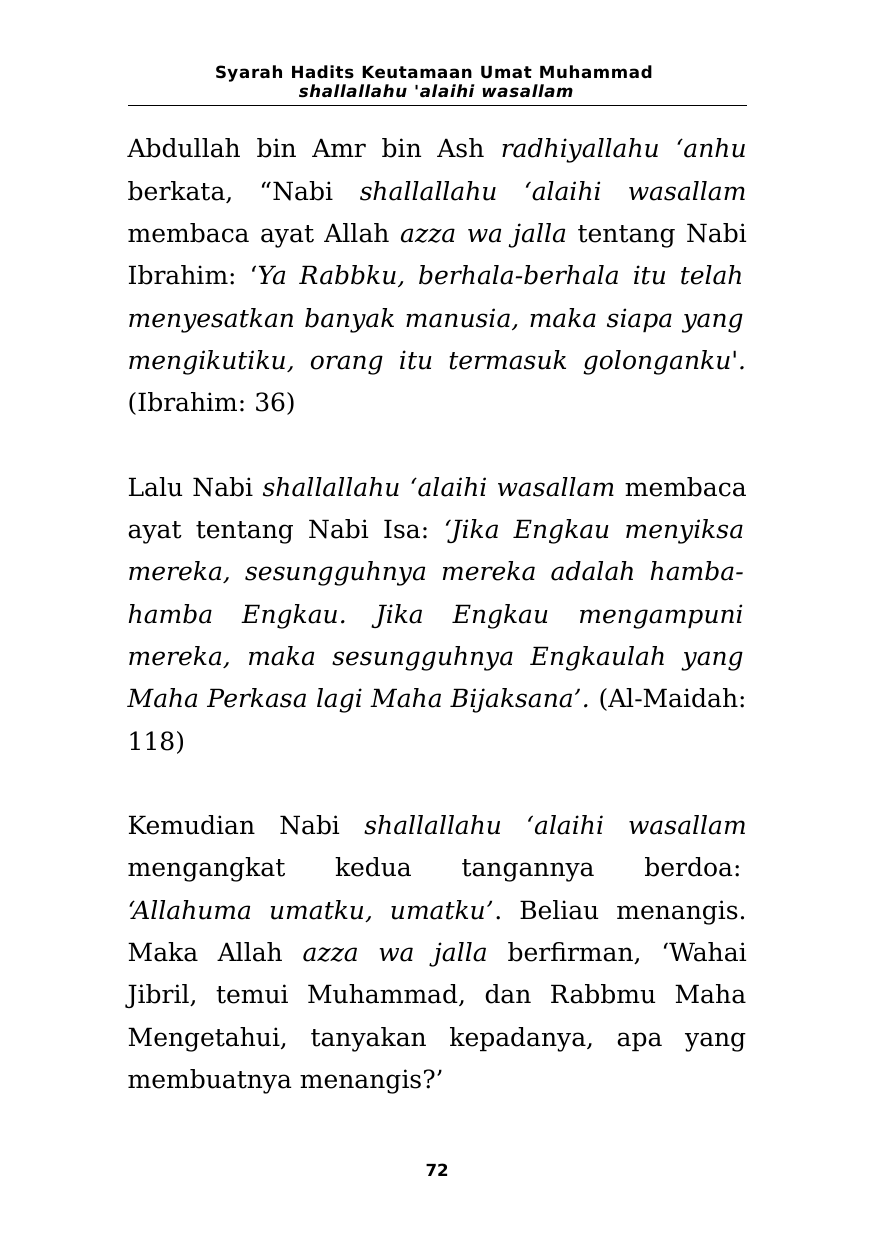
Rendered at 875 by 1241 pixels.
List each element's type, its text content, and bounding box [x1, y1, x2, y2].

text Abdullah bin Amr bin Ash radhiyallahu ‘anhu berkata, “Nabi shallallahu ‘alaihi wasallam membaca ayat Allah azza wa jalla tentang Nabi Ibrahim: ‘Ya Rabbku, berhala-berhala itu telah menyesatkan banyak manusia, maka siapa yang mengikutiku, orang itu termasuk golonganku'. (Ibrahim: 36) [127, 134, 747, 417]
text Kemudian Nabi shallallahu ‘alaihi wasallam mengangkat kedua tangannya berdoa: ‘Allahuma umatku, umatku’. Beliau menangis. Maka Allah azza wa jalla berfirman, ‘Wahai Jibril, temui Muhammad, dan Rabbmu Maha Mengetahui, tanyakan kepadanya, apa yang membuatnya menangis?’ [127, 811, 747, 1094]
text Lalu Nabi shallallahu ‘alaihi wasallam membaca ayat tentang Nabi Isa: ‘Jika Engkau menyiksa mereka, sesungguhnya mereka adalah hamba-hamba Engkau. Jika Engkau mengampuni mereka, maka sesungguhnya Engkaulah yang Maha Perkasa lagi Maha Bijaksana’. (Al-Maidah: 118) [127, 473, 747, 756]
